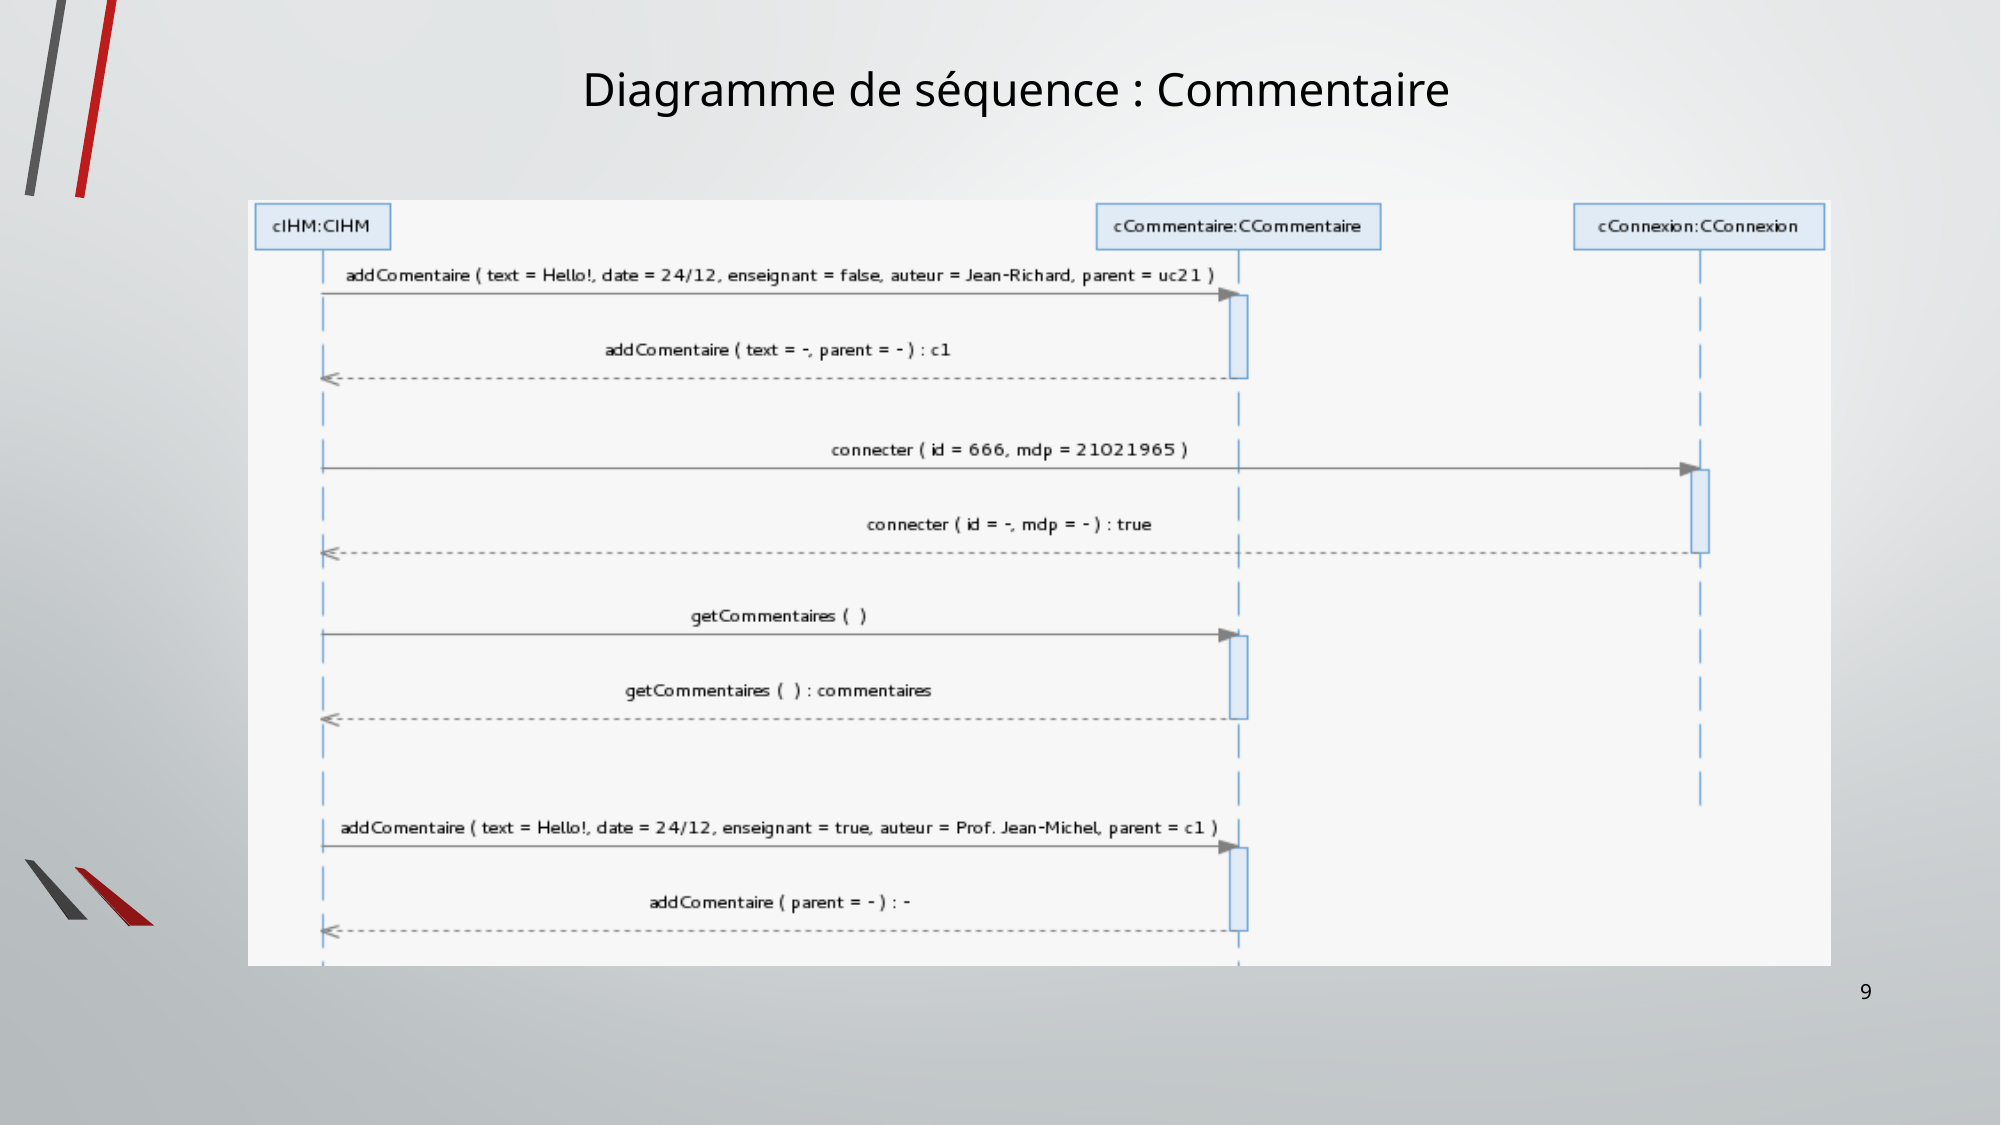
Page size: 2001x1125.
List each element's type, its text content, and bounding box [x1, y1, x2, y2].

title Diagramme de séquence : Commentaire [224, 35, 1809, 142]
picture [0, 0, 2001, 1125]
